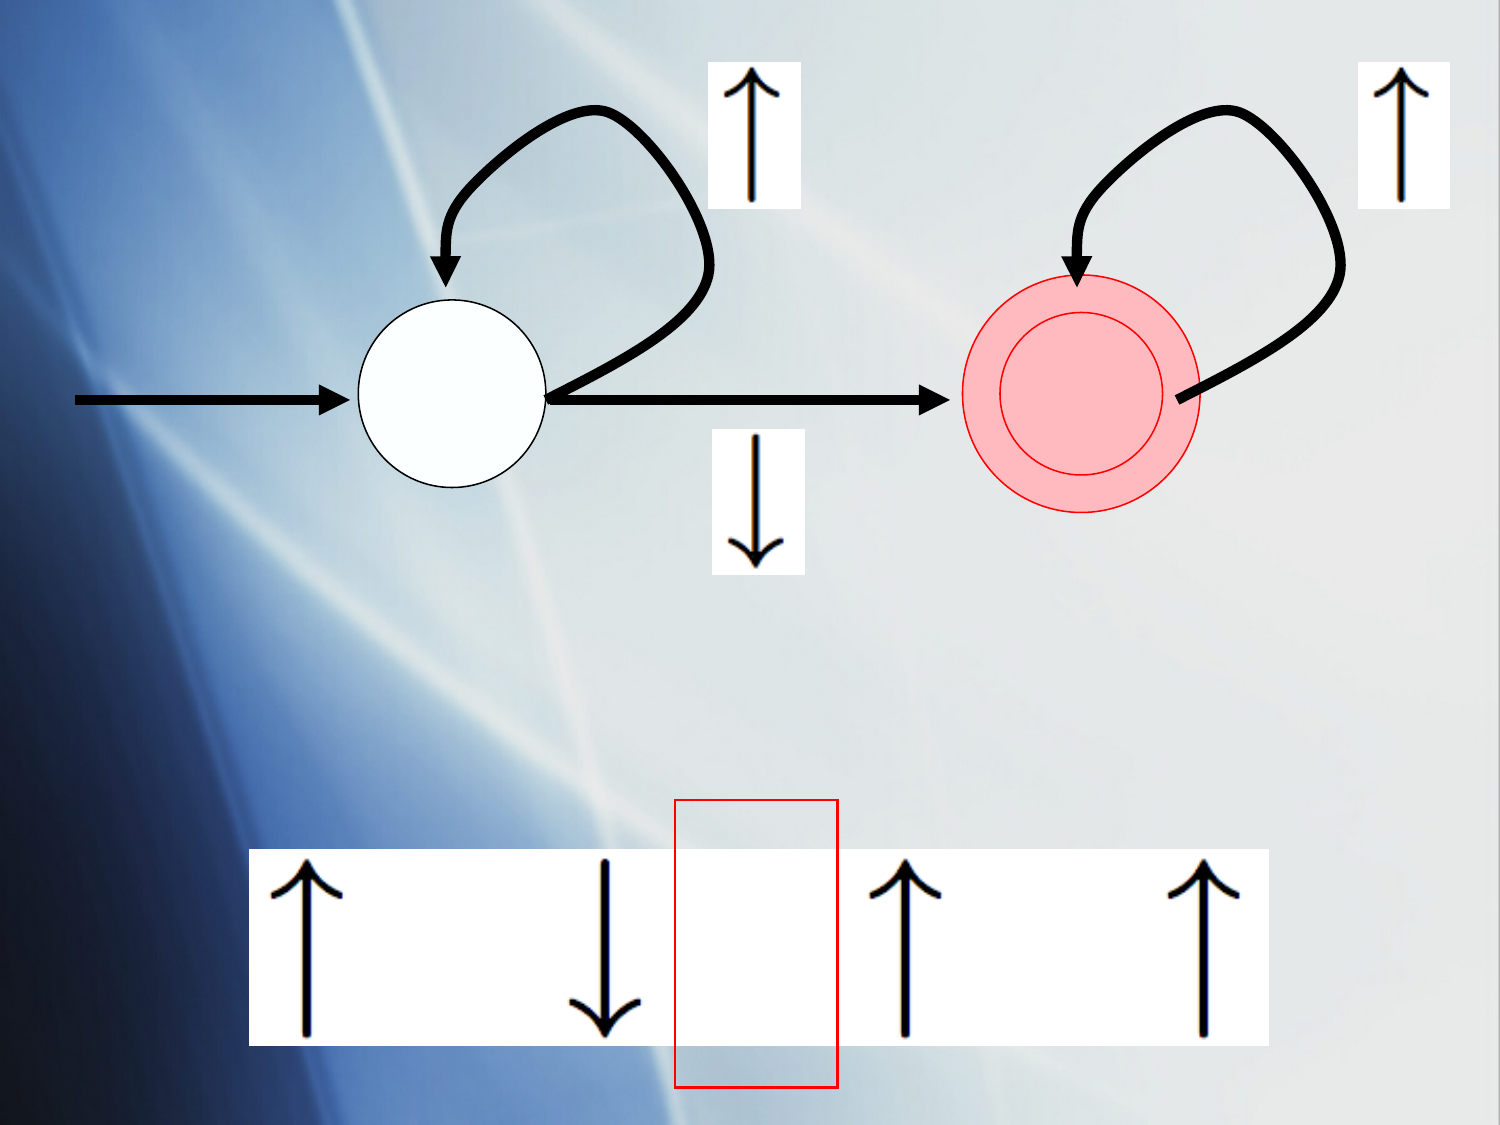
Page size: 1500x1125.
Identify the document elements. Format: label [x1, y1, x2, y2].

text_box [962, 275, 1201, 513]
picture [0, 0, 1500, 1125]
text_box [358, 299, 546, 488]
